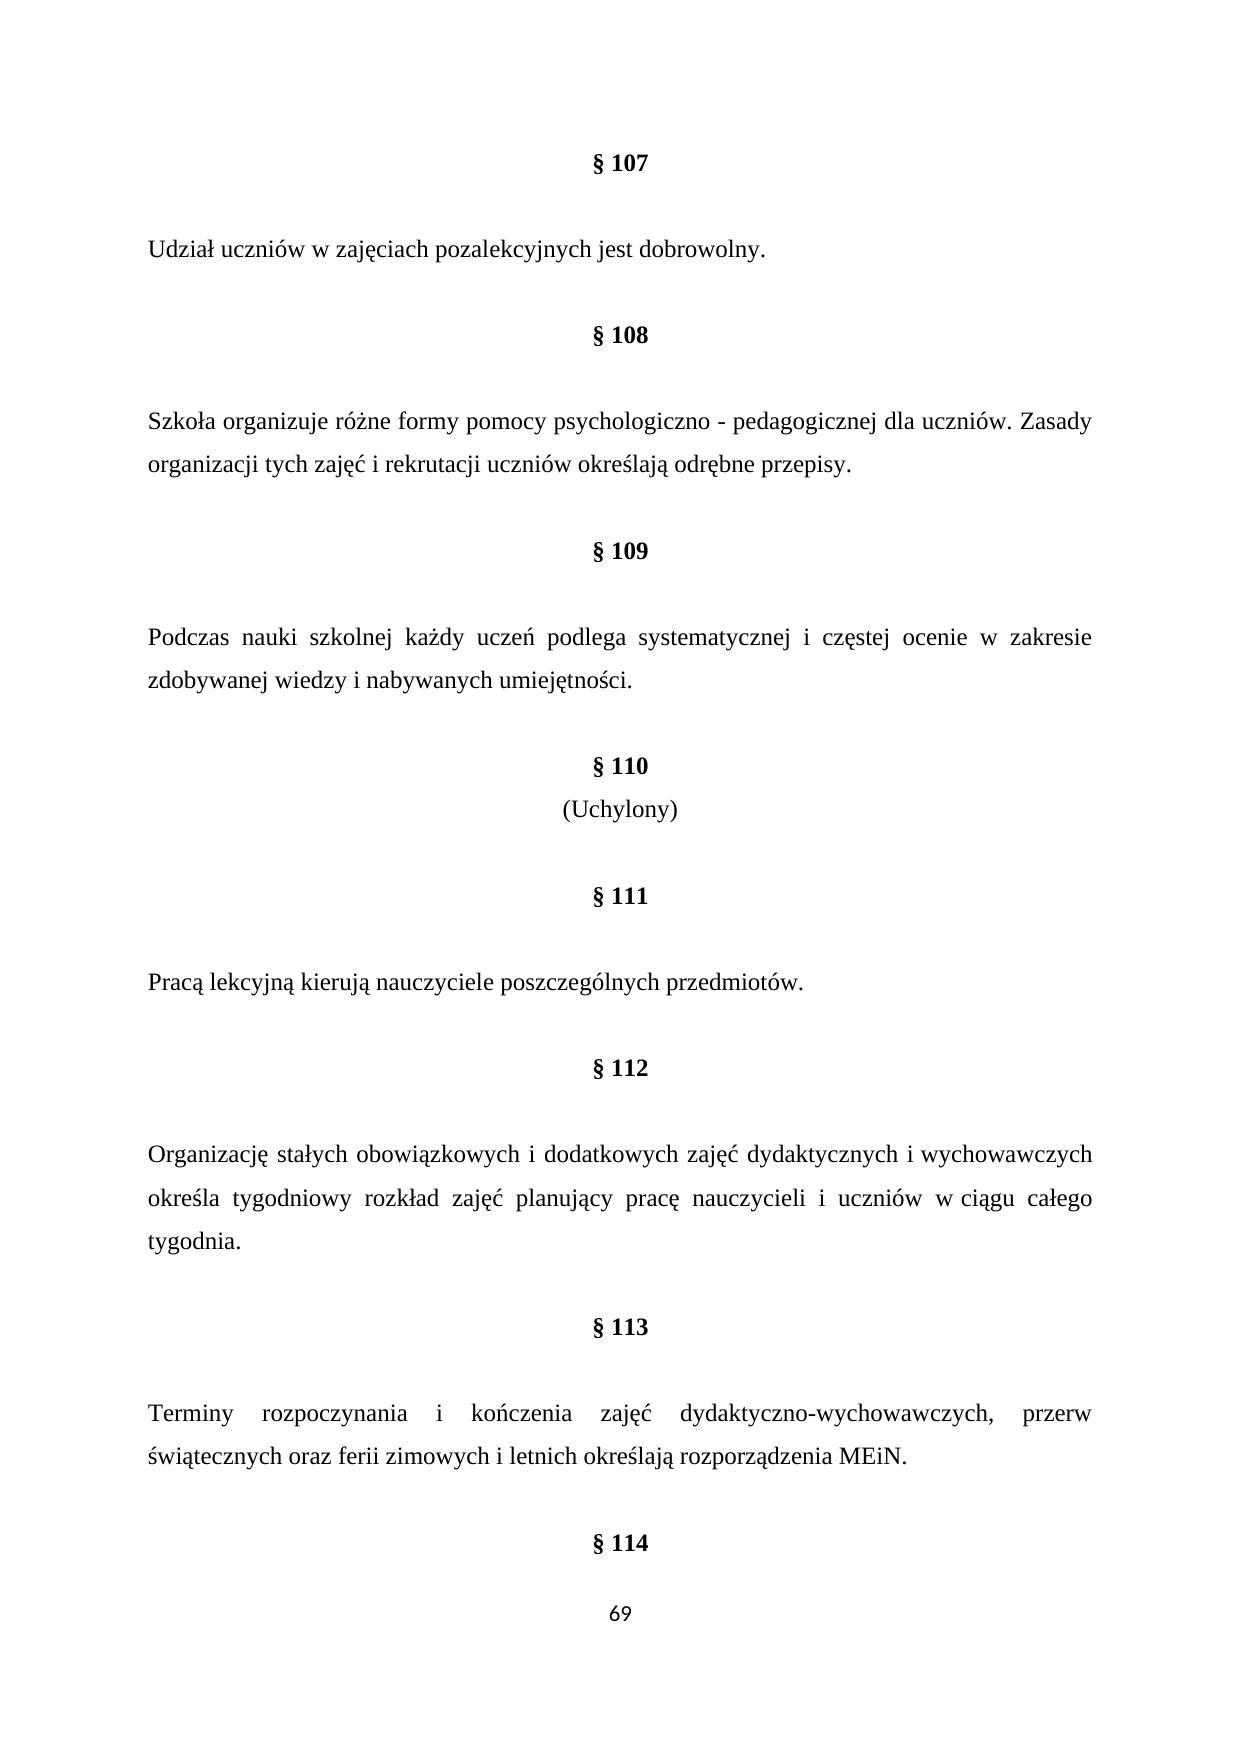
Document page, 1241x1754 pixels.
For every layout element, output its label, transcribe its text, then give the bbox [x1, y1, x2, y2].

text § 111 [148, 881, 1093, 909]
text Podczas nauki szkolnej każdy uczeń podlega systematycznej i częstej ocenie w zakresie zdobywanej wiedzy i nabywanych umiejętności. [148, 622, 1093, 694]
text § 112 [148, 1053, 1093, 1082]
text Organizację stałych obowiązkowych i dodatkowych zajęć dydaktycznych i wychowawczych określa tygodniowy rozkład zajęć planujący pracę nauczycieli i uczniów w ciągu całego tygodnia. [148, 1139, 1093, 1254]
text § 114 [148, 1528, 1093, 1556]
text Udział uczniów w zajęciach pozalekcyjnych jest dobrowolny. [148, 234, 1093, 263]
text (Uchylony) [148, 794, 1093, 823]
text § 113 [148, 1312, 1093, 1341]
text § 108 [148, 320, 1093, 349]
text § 110 [148, 751, 1093, 780]
text Szkoła organizuje różne formy pomocy psychologiczno - pedagogicznej dla uczniów. Zasady organizacji tych zajęć i rekrutacji uczniów określają odrębne przepisy. [148, 406, 1093, 478]
text Pracą lekcyjną kierują nauczyciele poszczególnych przedmiotów. [148, 967, 1093, 996]
text Terminy rozpoczynania i kończenia zajęć dydaktyczno-wychowawczych, przerw świątecznych oraz ferii zimowych i letnich określają rozporządzenia MEiN. [148, 1398, 1093, 1470]
text § 107 [148, 148, 1093, 176]
text § 109 [148, 536, 1093, 564]
